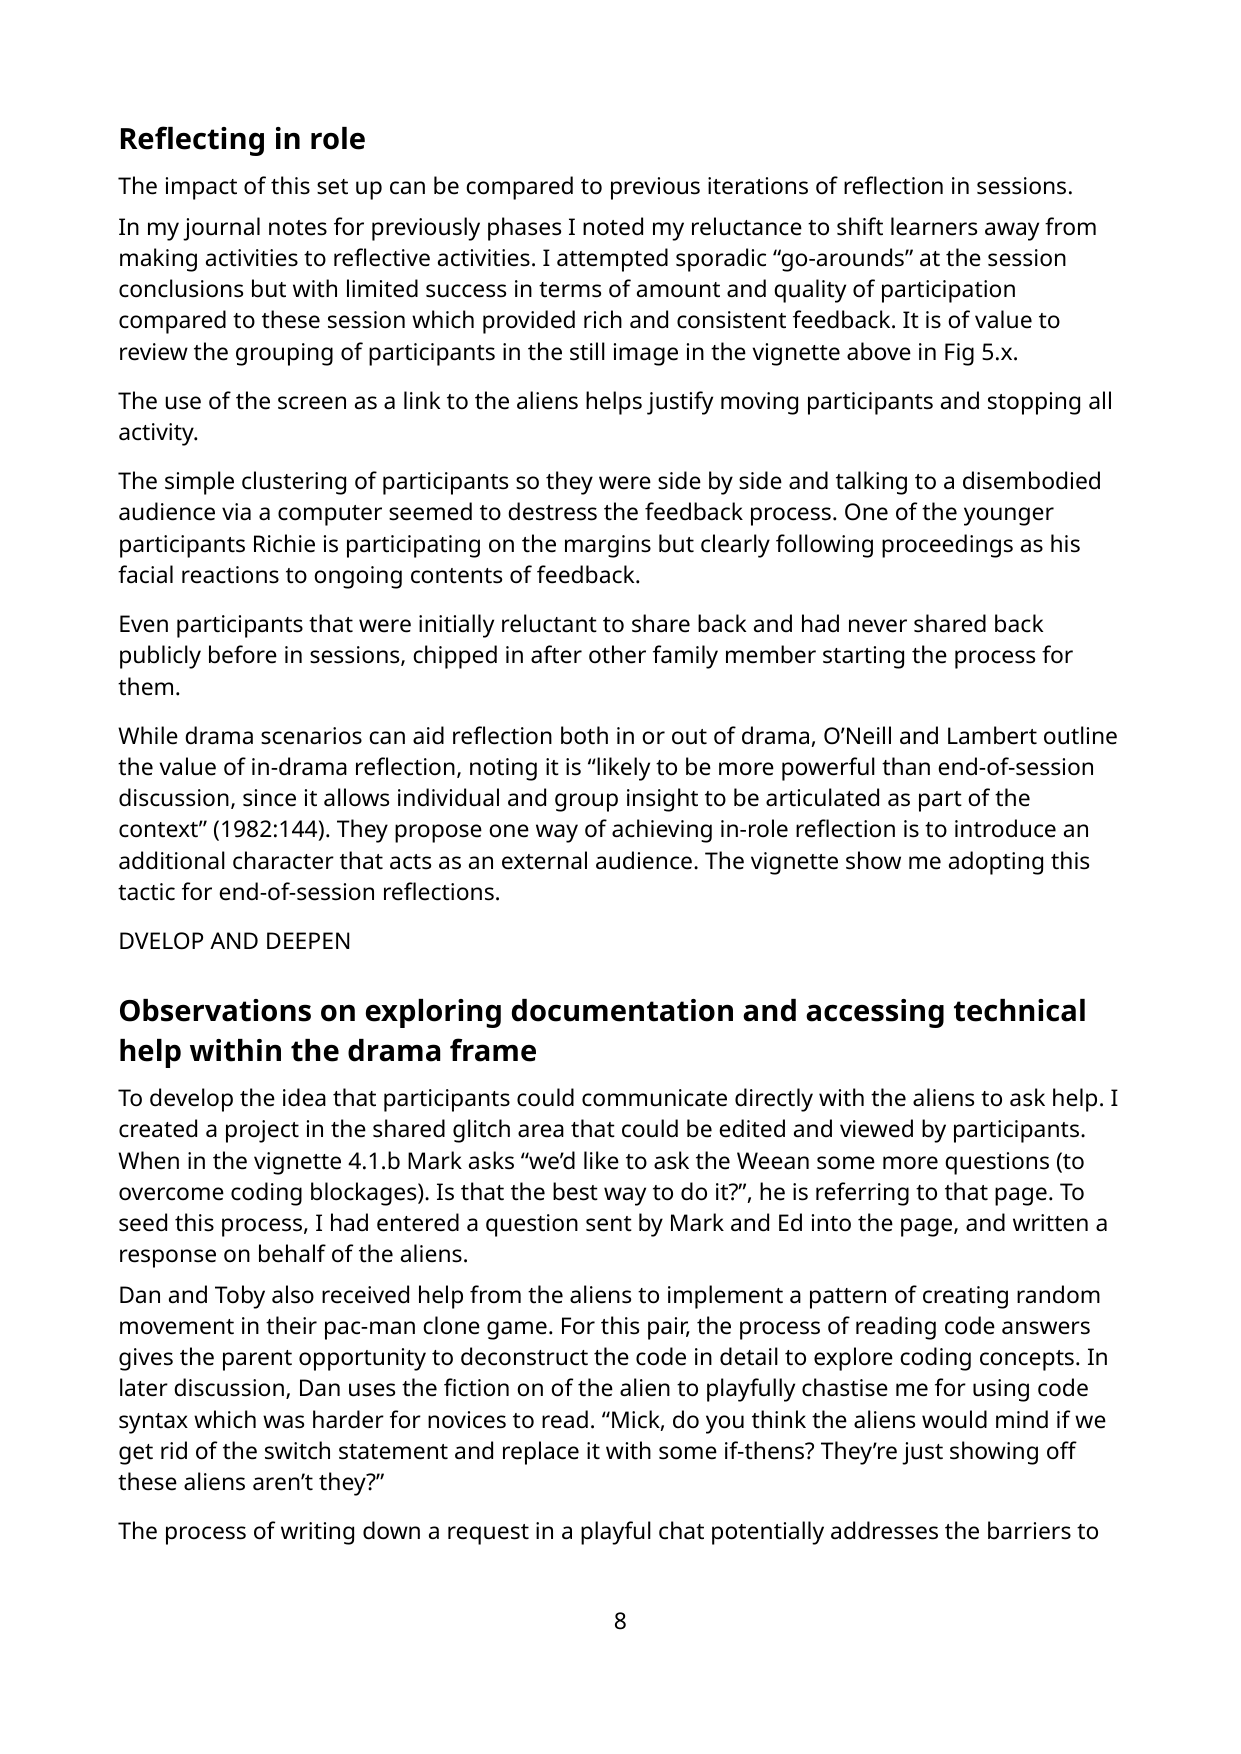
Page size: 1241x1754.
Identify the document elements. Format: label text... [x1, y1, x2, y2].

text In my journal notes for previously phases I noted my reluctance to shift learners away from making activities to reflective activities. I attempted sporadic “go-arounds” at the session conclusions but with limited success in terms of amount and quality of participation compared to these session which provided rich and consistent feedback. It is of value to review the grouping of participants in the still image in the vignette above in Fig 5.x. [118, 211, 1122, 367]
text Dan and Toby also received help from the aliens to implement a pattern of creating random movement in their pac-man clone game. For this pair, the process of reading code answers gives the parent opportunity to deconstruct the code in detail to explore coding concepts. In later discussion, Dan uses the fiction on of the alien to playfully chastise me for using code syntax which was harder for novices to read. “Mick, do you think the aliens would mind if we get rid of the switch statement and replace it with some if-thens? They’re just showing off these aliens aren’t they?” [118, 1279, 1122, 1497]
text To develop the idea that participants could communicate directly with the aliens to ask help. I created a project in the shared glitch area that could be edited and viewed by participants. When in the vignette 4.1.b Mark asks “we’d like to ask the Weean some more questions (to overcome coding blockages). Is that the best way to do it?”, he is referring to that page. To seed this process, I had entered a question sent by Mark and Ed into the page, and written a response on behalf of the aliens. [118, 1082, 1122, 1270]
text The simple clustering of participants so they were side by side and talking to a disembodied audience via a computer seemed to destress the feedback process. One of the younger participants Richie is participating on the margins but clearly following proceedings as his facial reactions to ongoing contents of feedback. [118, 465, 1122, 590]
text DVELOP AND DEEPEN [118, 925, 1122, 956]
subtitle Reflecting in role [118, 118, 1122, 158]
text While drama scenarios can aid reflection both in or out of drama, O’Neill and Lambert outline the value of in-drama reflection, noting it is “likely to be more powerful than end-of-session discussion, since it allows individual and group insight to be articulated as part of the context” (1982:144). They propose one way of achieving in-role reflection is to introduce an additional character that acts as an external audience. The vignette show me adopting this tactic for end-of-session reflections. [118, 720, 1122, 907]
subtitle Observations on exploring documentation and accessing technical help within the drama frame [118, 990, 1122, 1070]
text Even participants that were initially reluctant to share back and had never shared back publicly before in sessions, chipped in after other family member starting the process for them. [118, 608, 1122, 702]
text The impact of this set up can be compared to previous iterations of reflection in sessions. [118, 170, 1122, 202]
text The use of the screen as a link to the aliens helps justify moving participants and stopping all activity. [118, 385, 1122, 447]
text The process of writing down a request in a playful chat potentially addresses the barriers to [118, 1515, 1122, 1547]
